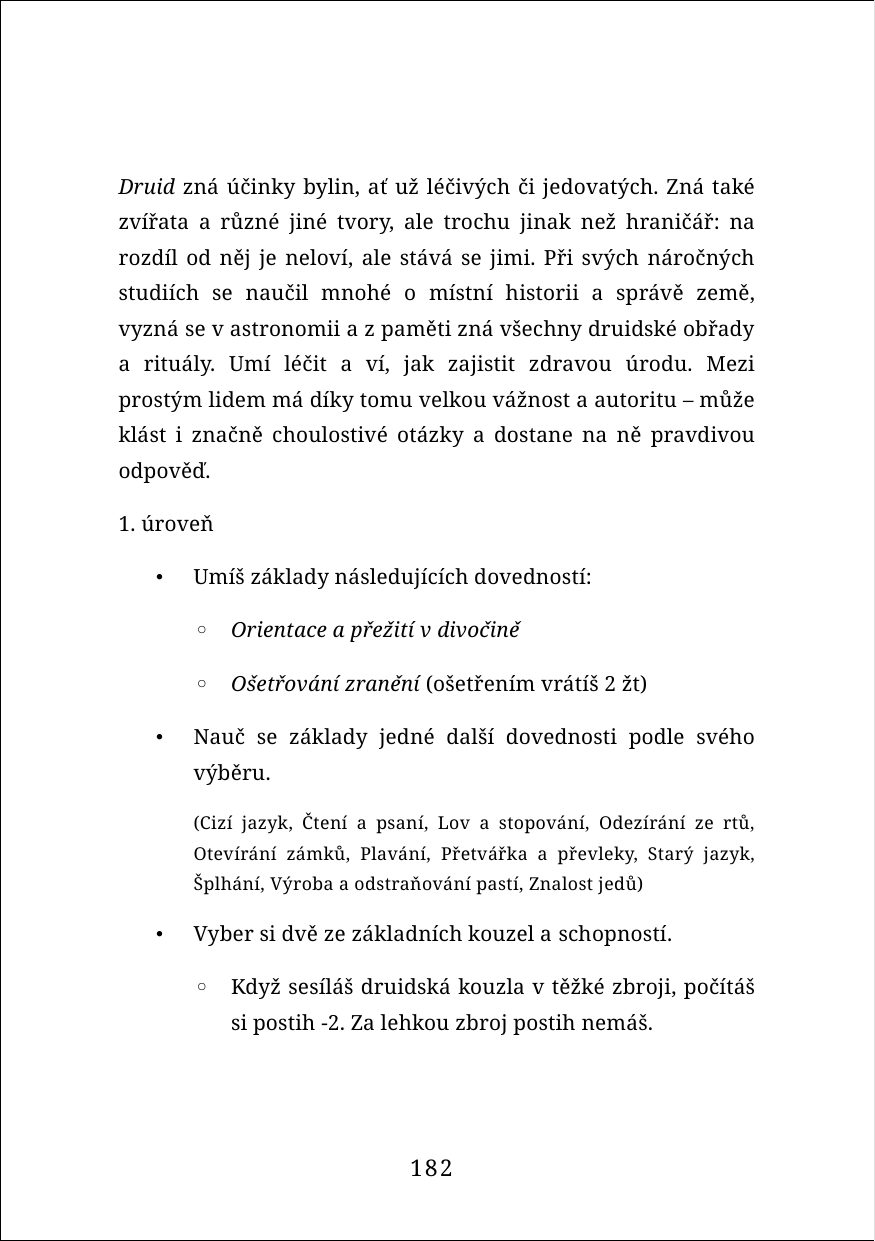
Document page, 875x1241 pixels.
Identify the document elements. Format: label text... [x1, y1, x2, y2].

list Ošetřování zranění (ošetřením vrátíš 2 žt) [193, 669, 756, 697]
text Druid zná účinky bylin, ať už léčivých či jedovatých. Zná také zvířata a různé jiné tvory, ale trochu jinak než hraničář: na rozdíl od něj je neloví, ale stává se jimi. Při svých náročných studiích se naučil mnohé o místní historii a správě země, vyzná se v astronomii a z paměti zná všechny druidské obřady a rituály. Umí léčit a ví, jak zajistit zdravou úrodu. Mezi prostým lidem má díky tomu velkou vážnost a autoritu – může klást i značně choulostivé otázky a dostane na ně pravdivou odpověď. [118, 172, 756, 484]
list Vyber si dvě ze základních kouzel a schopností. [156, 919, 756, 948]
list Nauč se základy jedné další dovednosti podle svého výběru. [156, 722, 756, 786]
list Orientace a přežití v divočině [193, 616, 756, 644]
list Umíš základy následujících dovedností: [156, 562, 756, 591]
list Když sesíláš druidská kouzla v těžké zbroji, počítáš si postih -2. Za lehkou zbroj postih nemáš. [193, 972, 756, 1036]
text 1. úroveň [118, 509, 756, 538]
list (Cizí jazyk, Čtení a psaní, Lov a stopování, Odezírání ze rtů, Otevírání zámků, Plavání, Přetvářka a převleky, Starý jazyk, Šplhání, Výroba a odstraňování pastí, Znalost jedů) [156, 811, 756, 895]
